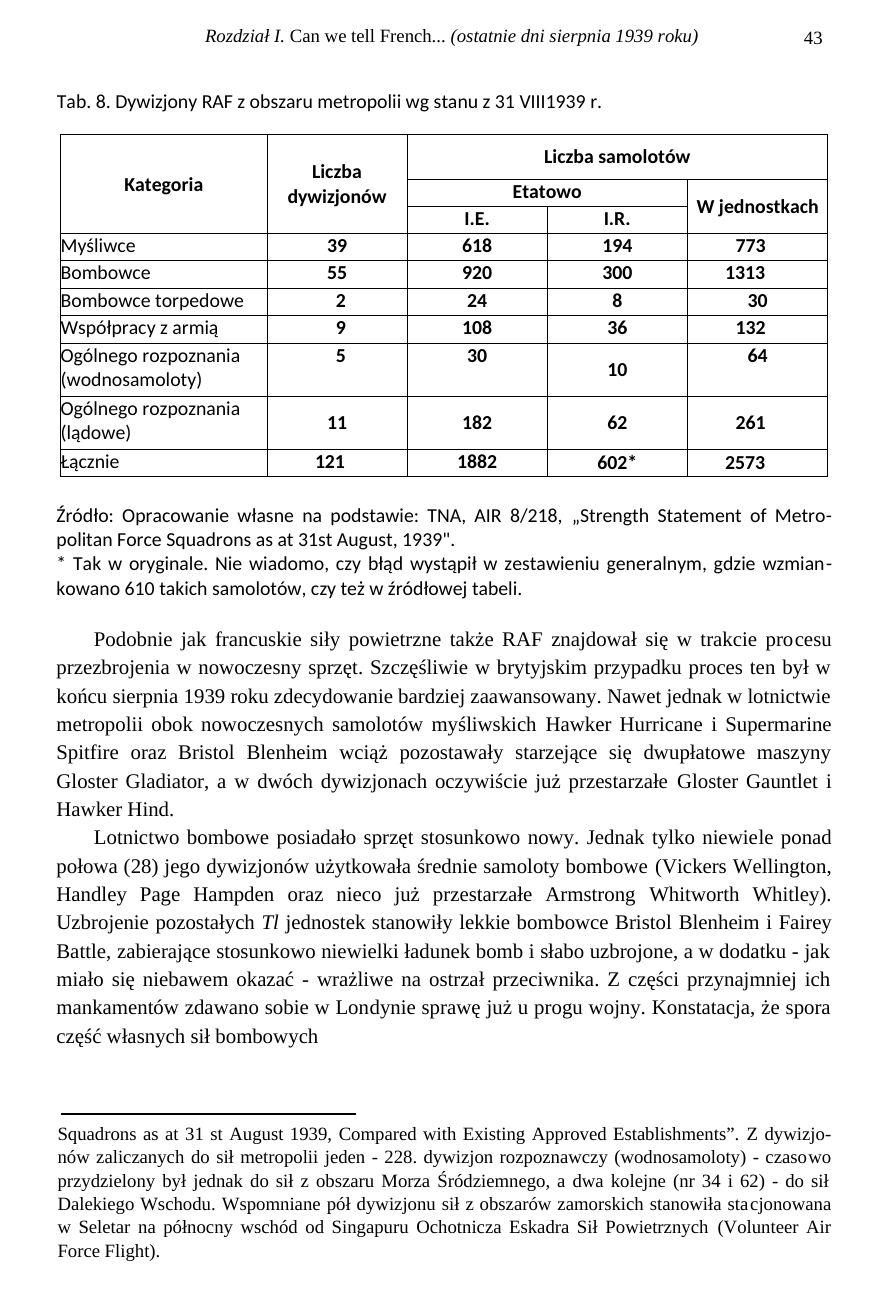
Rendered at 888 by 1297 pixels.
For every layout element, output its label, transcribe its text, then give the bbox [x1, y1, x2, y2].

table_cell Bombowce [61, 261, 267, 288]
text 43 [804, 27, 830, 48]
table_cell 1313 [688, 261, 827, 288]
table_cell 30 [408, 344, 547, 396]
table_cell Myśliwce [61, 234, 267, 260]
text Squadrons as at 31 st August 1939, Compared with Existing Approved Establishments”. Z dywizjo­nów zaliczanych do sił metropolii jeden - 228. dywizjon rozpoznawczy (wodnosamoloty) - czaso­wo przydzielony był jednak do sił z obszaru Morza Śródziemnego, a dwa kolejne (nr 34 i 62) - do sił Dalekiego Wschodu. Wspomniane pół dywizjonu sił z obszarów zamorskich stanowiła sta­cjonowana w Seletar na północny wschód od Singapuru Ochotnicza Eskadra Sił Powietrznych (Volunteer Air Force Flight). [57, 1123, 831, 1261]
table_cell Etatowo [408, 180, 687, 206]
text * Tak w oryginale. Nie wiadomo, czy błąd wystąpił w zestawieniu generalnym, gdzie wzmian­kowano 610 takich samolotów, czy też w źródłowej tabeli. [56, 552, 832, 600]
table_cell 64 [688, 344, 827, 396]
table_cell 194 [548, 234, 687, 260]
table_cell 1882 [408, 450, 547, 476]
table_cell Współpracy z armią [61, 316, 267, 343]
table_cell 36 [548, 316, 687, 343]
table_cell 602* [548, 450, 687, 476]
table_cell 182 [408, 397, 547, 449]
text Lotnictwo bombowe posiadało sprzęt stosunkowo nowy. Jednak tylko niewie­le ponad połowa (28) jego dywizjonów użytkowała średnie samoloty bombowe (Vickers Wellington, Handley Page Hampden oraz nieco już przestarzałe Armstrong Whitworth Whitley). Uzbrojenie pozostałych Tl jednostek stanowiły lekkie bom­bowce Bristol Blenheim i Fairey Battle, zabierające stosunkowo niewielki ładunek bomb i słabo uzbrojone, a w dodatku - jak miało się niebawem okazać - wrażliwe na ostrzał przeciwnika. Z części przynajmniej ich mankamentów zdawano sobie w Lon­dynie sprawę już u progu wojny. Konstatacja, że spora część własnych sił bombowych [56, 825, 832, 1048]
table_cell Łącznie [61, 450, 267, 476]
text Źródło: Opracowanie własne na podstawie: TNA, AIR 8/218, „Strength Statement of Metro­politan Force Squadrons as at 31st August, 1939". [56, 503, 832, 552]
table_cell 11 [268, 397, 407, 449]
text Tab. 8. Dywizjony RAF z obszaru metropolii wg stanu z 31 VIII1939 r. [57, 90, 636, 114]
table_cell 108 [408, 316, 547, 343]
table_header Kategoria [61, 135, 267, 233]
table_cell 300 [548, 261, 687, 288]
table_cell Bombowce torpedowe [61, 289, 267, 315]
table_cell 39 [268, 234, 407, 260]
table_cell 30 [688, 289, 827, 315]
table_cell Ogólnego rozpoznania (lądowe) [61, 397, 267, 449]
table_cell I.R. [548, 207, 687, 233]
table_cell 8 [548, 289, 687, 315]
table_cell 773 [688, 234, 827, 260]
text Rozdział I. Can we tell French... (ostatnie dni sierpnia 1939 roku) [205, 25, 700, 47]
table_cell 24 [408, 289, 547, 315]
table_cell 920 [408, 261, 547, 288]
text Podobnie jak francuskie siły powietrzne także RAF znajdował się w trakcie pro­cesu przezbrojenia w nowoczesny sprzęt. Szczęśliwie w brytyjskim przypadku proces ten był w końcu sierpnia 1939 roku zdecydowanie bardziej zaawansowany. Nawet jednak w lotnictwie metropolii obok nowoczesnych samolotów myśliwskich Hawker Hurricane i Supermarine Spitfire oraz Bristol Blenheim wciąż pozostawały starzejące się dwupłatowe maszyny Gloster Gladiator, a w dwóch dywizjonach oczywiście już przestarzałe Gloster Gauntlet i Hawker Hind. [56, 627, 832, 821]
table_cell Ogólnego rozpoznania (wodnosamoloty) [61, 344, 267, 396]
table_cell 2 [268, 289, 407, 315]
table_header Liczba dywizjonów [268, 135, 407, 233]
table_cell 261 [688, 397, 827, 449]
table_cell 618 [408, 234, 547, 260]
table_cell 5 [268, 344, 407, 396]
table_cell 9 [268, 316, 407, 343]
table_cell I.E. [408, 207, 547, 233]
table_cell 55 [268, 261, 407, 288]
table_cell 132 [688, 316, 827, 343]
table_cell 2573 [688, 450, 827, 476]
table_cell 10 [548, 344, 687, 396]
table_cell W jednostkach [688, 180, 827, 233]
table_cell 121 [268, 450, 407, 476]
table_cell 62 [548, 397, 687, 449]
table_header Liczba samolotów [408, 135, 827, 179]
